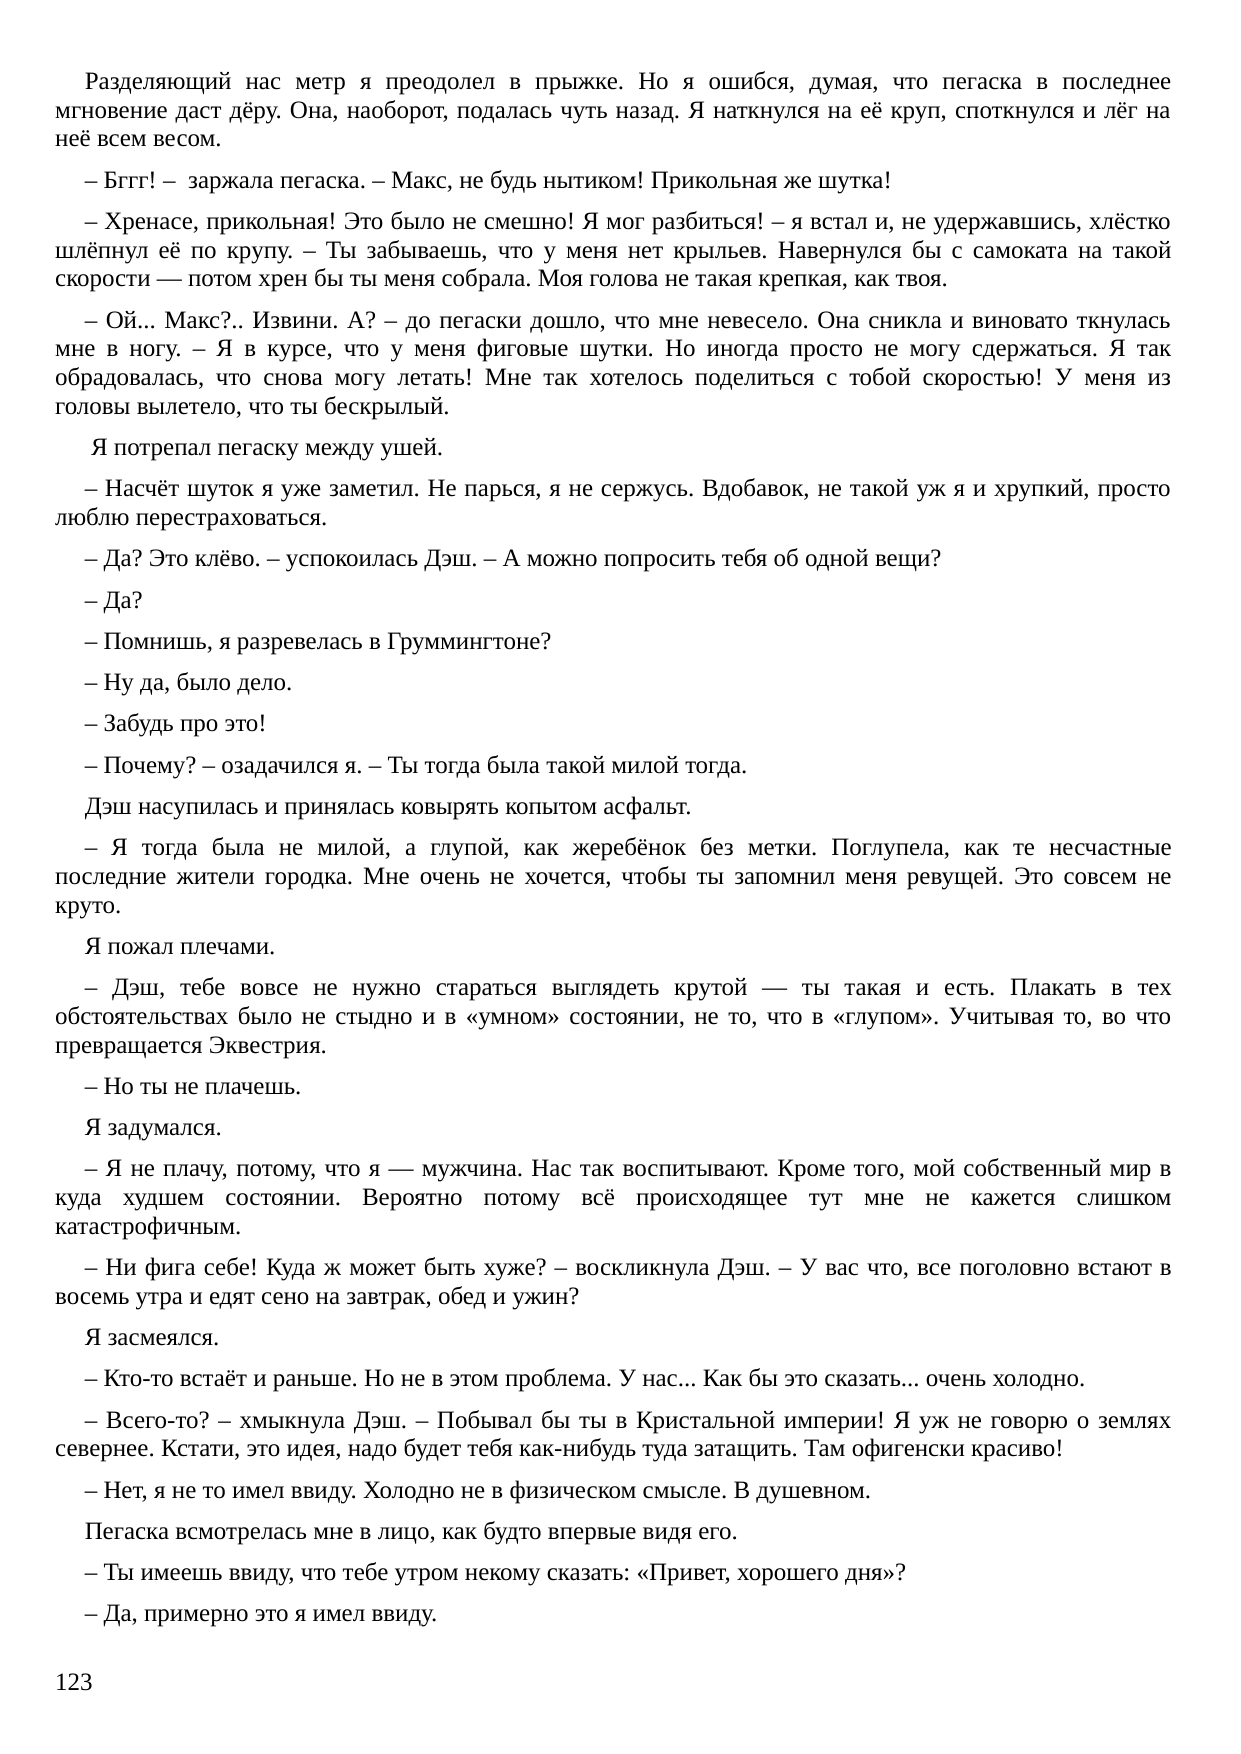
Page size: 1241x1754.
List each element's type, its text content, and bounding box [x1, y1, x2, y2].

text – Да? [55, 585, 1173, 613]
text – Хренасе, прикольная! Это было не смешно! Я мог разбиться! – я встал и, не удержавшись, хлёстко шлёпнул её по крупу. – Ты забываешь, что у меня нет крыльев. Навернулся бы с самоката на такой скорости — потом хрен бы ты меня собрала. Моя голова не такая крепкая, как твоя. [55, 206, 1173, 292]
text Пегаска всмотрелась мне в лицо, как будто впервые видя его. [55, 1516, 1173, 1545]
text Я засмеялся. [55, 1322, 1173, 1351]
text – Ну да, было дело. [55, 667, 1173, 696]
text Разделяющий нас метр я преодолел в прыжке. Но я ошибся, думая, что пегаска в последнее мгновение даст дёру. Она, наоборот, подалась чуть назад. Я наткнулся на её круп, споткнулся и лёг на неё всем весом. [55, 66, 1173, 152]
text – Да, примерно это я имел ввиду. [55, 1598, 1173, 1627]
text – Всего-то? – хмыкнула Дэш. – Побывал бы ты в Кристальной империи! Я уж не говорю о землях севернее. Кстати, это идея, надо будет тебя как-нибудь туда затащить. Там офигенски красиво! [55, 1405, 1173, 1462]
text – Ты имеешь ввиду, что тебе утром некому сказать: «Привет, хорошего дня»? [55, 1557, 1173, 1586]
text – Да? Это клёво. – успокоилась Дэш. – А можно попросить тебя об одной вещи? [55, 543, 1173, 572]
text – Насчёт шуток я уже заметил. Не парься, я не сержусь. Вдобавок, не такой уж я и хрупкий, просто люблю перестраховаться. [55, 473, 1173, 531]
text – Ни фига себе! Куда ж может быть хуже? – воскликнула Дэш. – У вас что, все поголовно встают в восемь утра и едят сено на завтрак, обед и ужин? [55, 1252, 1173, 1310]
text – Кто-то встаёт и раньше. Но не в этом проблема. У нас... Как бы это сказать... очень холодно. [55, 1363, 1173, 1392]
text Дэш насупилась и принялась ковырять копытом асфальт. [55, 791, 1173, 820]
text Я задумался. [55, 1112, 1173, 1141]
text – Я не плачу, потому, что я — мужчина. Нас так воспитывают. Кроме того, мой собственный мир в куда худшем состоянии. Вероятно потому всё происходящее тут мне не кажется слишком катастрофичным. [55, 1153, 1173, 1240]
text – Я тогда была не милой, а глупой, как жеребёнок без метки. Поглупела, как те несчастные последние жители городка. Мне очень не хочется, чтобы ты запомнил меня ревущей. Это совсем не круто. [55, 832, 1173, 918]
text – Почему? – озадачился я. – Ты тогда была такой милой тогда. [55, 750, 1173, 778]
text – Помнишь, я разревелась в Груммингтоне? [55, 626, 1173, 655]
text – Бггг! – заржала пегаска. – Макс, не будь нытиком! Прикольная же шутка! [55, 165, 1173, 193]
text – Ой... Макс?.. Извини. А? – до пегаски дошло, что мне невесело. Она сникла и виновато ткнулась мне в ногу. – Я в курсе, что у меня фиговые шутки. Но иногда просто не могу сдержаться. Я так обрадовалась, что снова могу летать! Мне так хотелось поделиться с тобой скоростью! У меня из головы вылетело, что ты бескрылый. [55, 305, 1173, 420]
text – Дэш, тебе вовсе не нужно стараться выглядеть крутой — ты такая и есть. Плакать в тех обстоятельствах было не стыдно и в «умном» состоянии, не то, что в «глупом». Учитывая то, во что превращается Эквестрия. [55, 972, 1173, 1058]
text – Нет, я не то имел ввиду. Холодно не в физическом смысле. В душевном. [55, 1475, 1173, 1503]
text Я пожал плечами. [55, 931, 1173, 960]
text – Но ты не плачешь. [55, 1071, 1173, 1100]
text – Забудь про это! [55, 708, 1173, 737]
text Я потрепал пегаску между ушей. [55, 432, 1173, 461]
